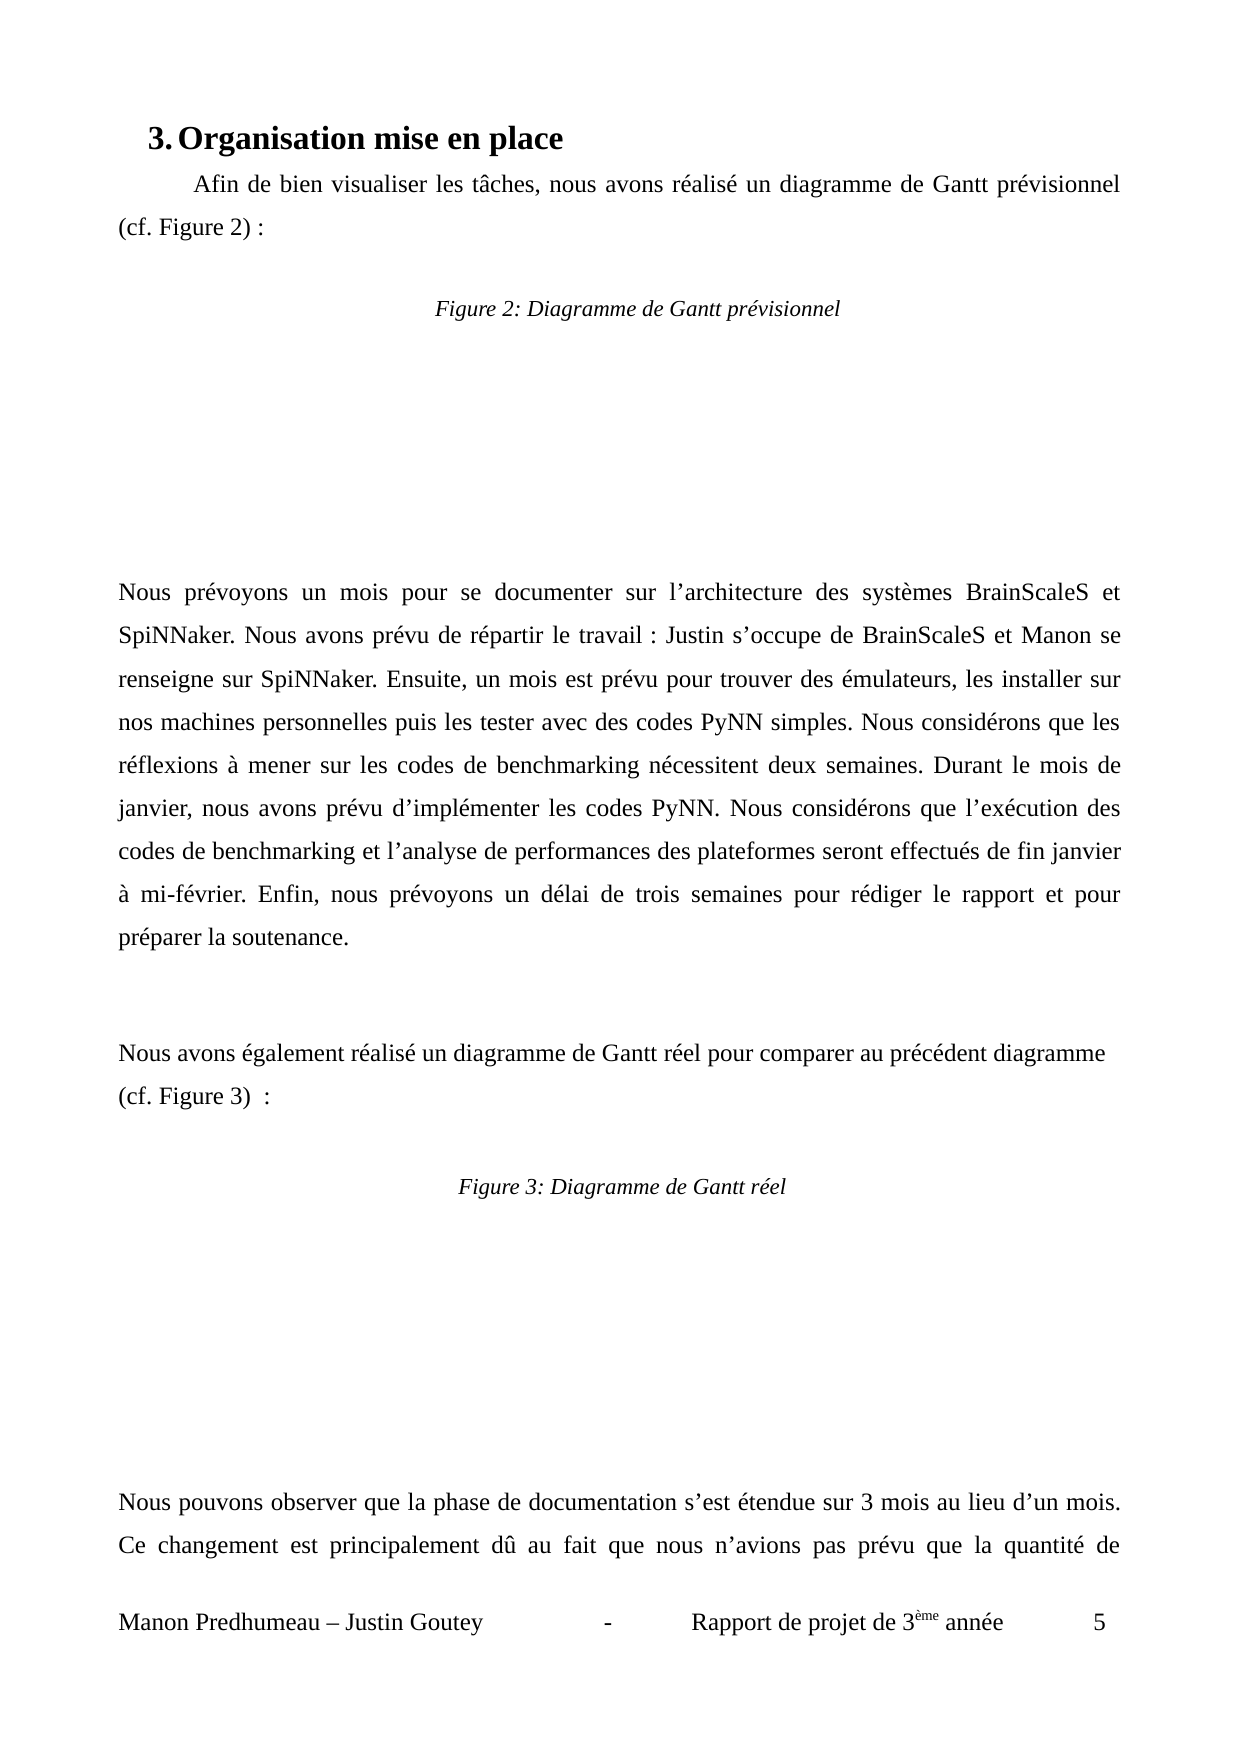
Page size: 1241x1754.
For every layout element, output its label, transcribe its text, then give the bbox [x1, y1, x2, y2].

text Afin de bien visualiser les tâches, nous avons réalisé un diagramme de Gantt prévisionnel (cf. Figure 2) : [118, 169, 1122, 241]
subtitle Organisation mise en place [148, 118, 1122, 157]
text Nous pouvons observer que la phase de documentation s’est étendue sur 3 mois au lieu d’un mois. Ce changement est principalement dû au fait que nous n’avions pas prévu que la quantité de [118, 1487, 1122, 1559]
text Figure 2: Diagramme de Gantt prévisionnel [117, 269, 1161, 322]
text Figure 3: Diagramme de Gantt réel [98, 1147, 1148, 1199]
text [98, 1199, 1148, 1458]
text Nous prévoyons un mois pour se documenter sur l’architecture des systèmes BrainScaleS et SpiNNaker. Nous avons prévu de répartir le travail : Justin s’occupe de BrainScaleS et Manon se renseigne sur SpiNNaker. Ensuite, un mois est prévu pour trouver des émulateurs, les installer sur nos machines personnelles puis les tester avec des codes PyNN simples. Nous considérons que les réflexions à mener sur les codes de benchmarking nécessitent deux semaines. Durant le mois de janvier, nous avons prévu d’implémenter les codes PyNN. Nous considérons que l’exécution des codes de benchmarking et l’analyse de performances des plateformes seront effectués de fin janvier à mi-février. Enfin, nous prévoyons un délai de trois semaines pour rédiger le rapport et pour préparer la soutenance. [118, 577, 1122, 951]
text [114, 253, 1163, 549]
text Nous avons également réalisé un diagramme de Gantt réel pour comparer au précédent diagramme (cf. Figure 3) : [98, 1038, 1148, 1147]
